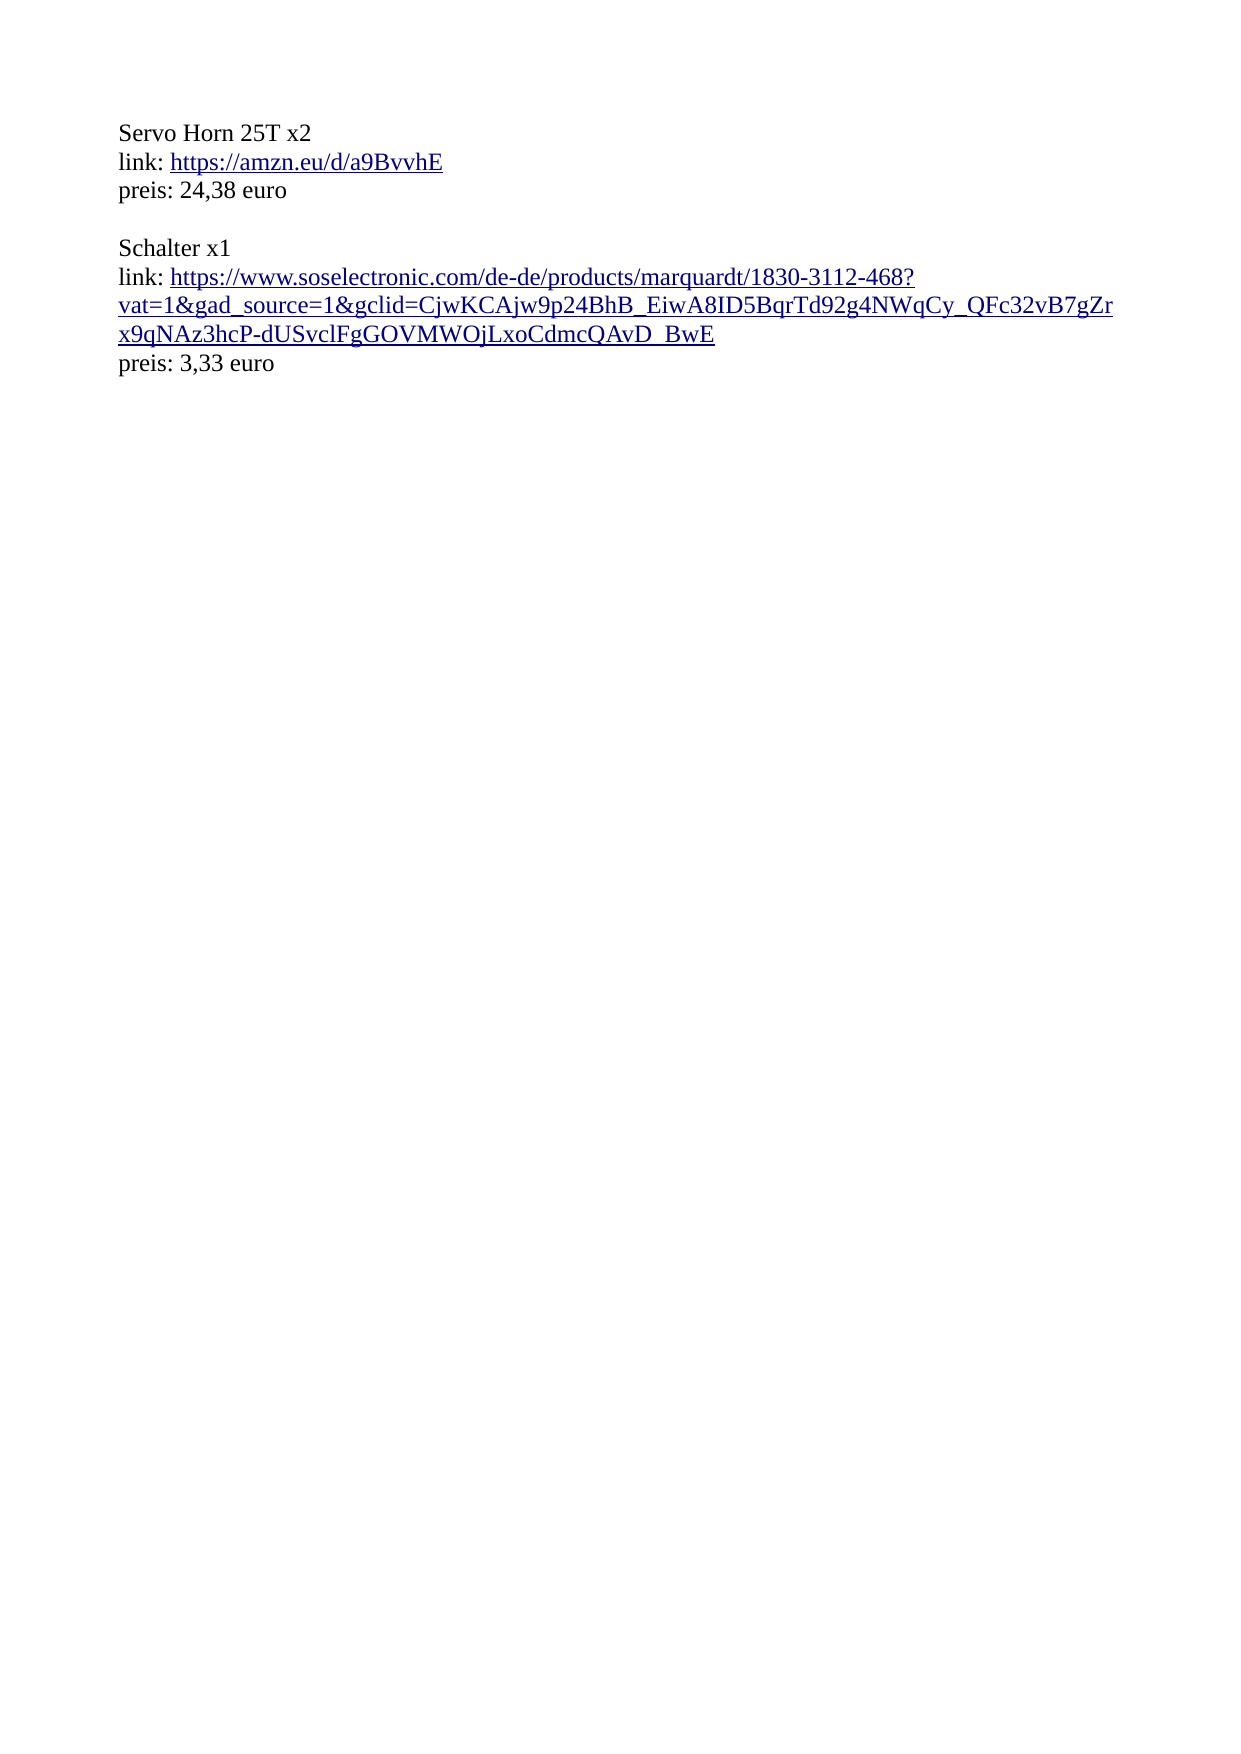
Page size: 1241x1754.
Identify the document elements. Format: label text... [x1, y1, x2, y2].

text link: https://amzn.eu/d/a9BvvhE [118, 147, 1122, 176]
text preis: 3,33 euro [118, 348, 1122, 377]
text link: https://www.soselectronic.com/de-de/products/marquardt/1830-3112-468?vat=1&gad_source=1&gclid=CjwKCAjw9p24BhB_EiwA8ID5BqrTd92g4NWqCy_QFc32vB7gZrx9qNAz3hcP-dUSvclFgGOVMWOjLxoCdmcQAvD_BwE [118, 262, 1122, 348]
text preis: 24,38 euro [118, 176, 1122, 204]
text Schalter x1 [118, 233, 1122, 262]
text Servo Horn 25T x2 [118, 118, 1122, 147]
